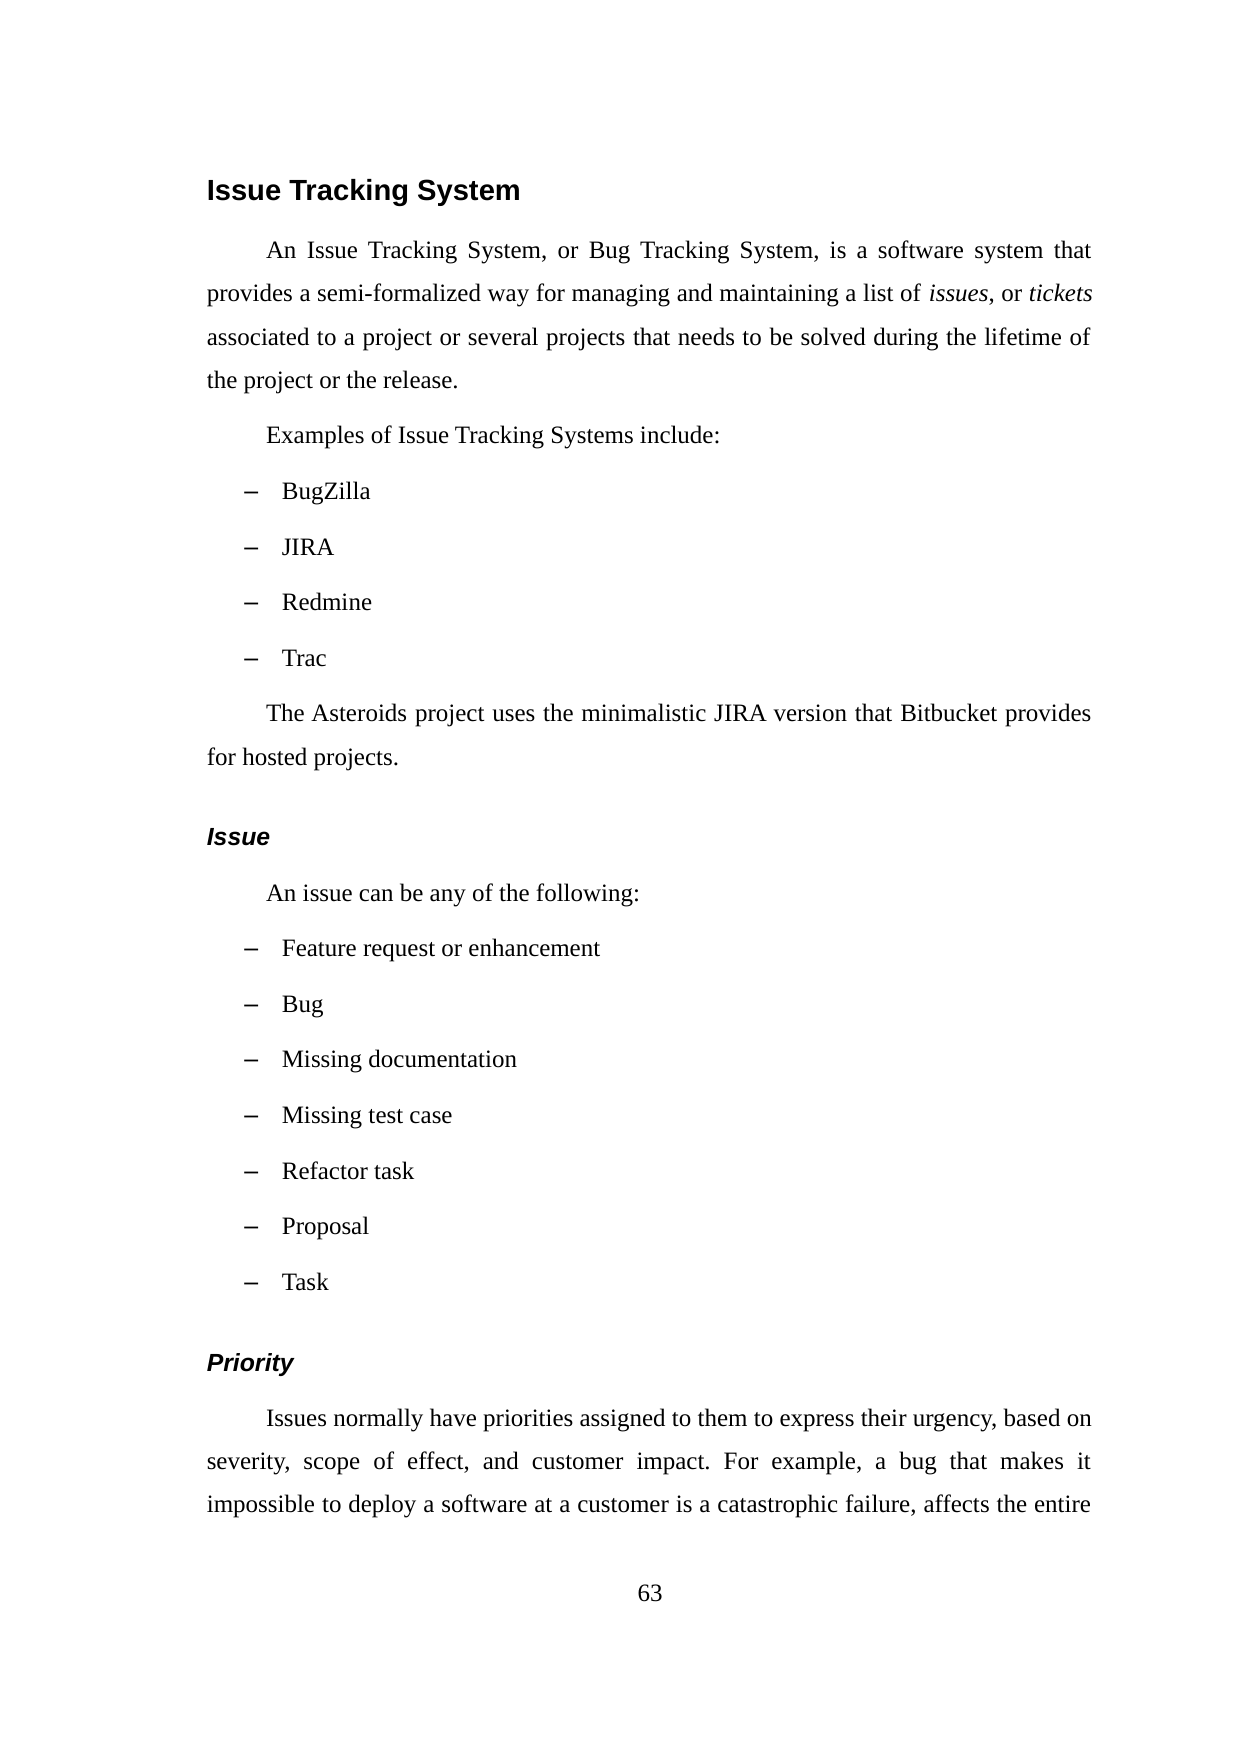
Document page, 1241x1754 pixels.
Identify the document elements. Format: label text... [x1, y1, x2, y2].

list JIRA [244, 532, 1093, 560]
list Missing documentation [244, 1044, 1093, 1073]
list Task [244, 1267, 1093, 1296]
text Issues normally have priorities assigned to them to express their urgency, based on severity, scope of effect, and customer impact. For example, a bug that makes it impossible to deploy a software at a customer is a catastrophic failure, affects the entire [207, 1403, 1093, 1518]
list Missing test case [244, 1100, 1093, 1129]
text An Issue Tracking System, or Bug Tracking System, is a software system that provides a semi-formalized way for managing and maintaining a list of issues, or tickets associated to a project or several projects that needs to be solved during the lifetime of the project or the release. [207, 235, 1093, 393]
subtitle Priority [207, 1348, 1093, 1376]
text An issue can be any of the following: [207, 878, 1093, 906]
list Feature request or enhancement [244, 933, 1093, 962]
list Trac [244, 643, 1093, 672]
text The Asteroids project uses the minimalistic JIRA version that Bitbucket provides for hosted projects. [207, 698, 1093, 770]
subtitle Issue Tracking System [207, 173, 1093, 206]
list Refactor task [244, 1156, 1093, 1184]
list Proposal [244, 1211, 1093, 1240]
text Examples of Issue Tracking Systems include: [207, 420, 1093, 449]
list BugZilla [244, 476, 1093, 505]
subtitle Issue [207, 822, 1093, 851]
list Bug [244, 989, 1093, 1018]
list Redmine [244, 587, 1093, 616]
